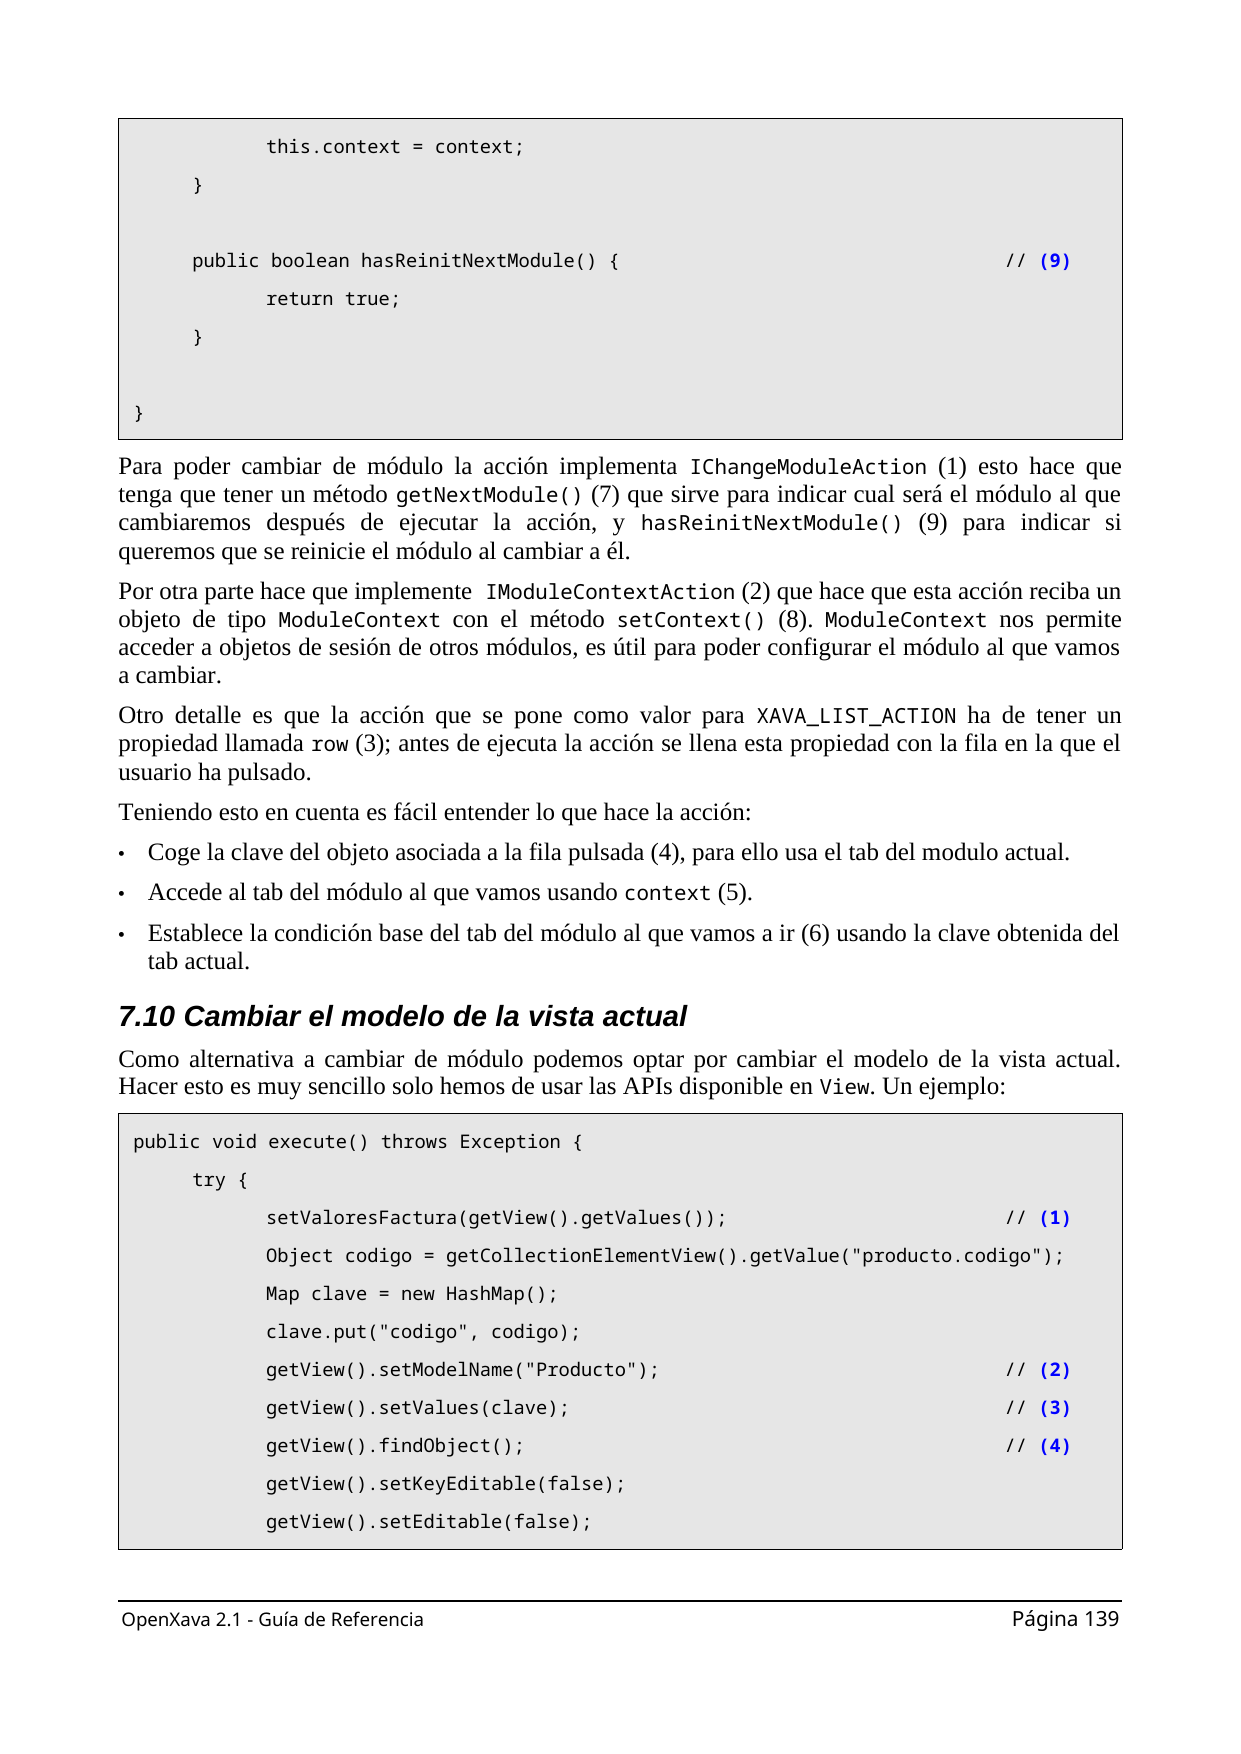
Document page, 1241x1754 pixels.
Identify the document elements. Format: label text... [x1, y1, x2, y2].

text public void execute() throws Exception { [119, 1114, 1122, 1151]
text Object codigo = getCollectionElementView().getValue("producto.codigo"); [119, 1227, 1122, 1265]
text Map clave = new HashMap(); [119, 1265, 1122, 1303]
text Por otra parte hace que implemente IModuleContextAction (2) que hace que esta acción reciba un objeto de tipo ModuleContext con el método setContext() (8). ModuleContext nos permite acceder a objetos de sesión de otros módulos, es útil para poder configurar el módulo al que vamos a cambiar. [118, 577, 1122, 689]
list Coge la clave del objeto asociada a la fila pulsada (4), para ello usa el tab del modulo actual. [118, 838, 1122, 866]
text Para poder cambiar de módulo la acción implementa IChangeModuleAction (1) esto hace que tenga que tener un método getNextModule() (7) que sirve para indicar cual será el módulo al que cambiaremos después de ejecutar la acción, y hasReinitNextModule() (9) para indicar si queremos que se reinicie el módulo al cambiar a él. [118, 452, 1122, 564]
text getView().setModelName("Producto"); // (2) [119, 1341, 1122, 1379]
text getView().setValues(clave); // (3) [119, 1379, 1122, 1417]
text try { [119, 1151, 1122, 1189]
text setValoresFactura(getView().getValues()); // (1) [119, 1189, 1122, 1227]
text getView().findObject(); // (4) [119, 1417, 1122, 1455]
list Accede al tab del módulo al que vamos usando context (5). [118, 878, 1122, 907]
text Como alternativa a cambiar de módulo podemos optar por cambiar el modelo de la vista actual. Hacer esto es muy sencillo solo hemos de usar las APIs disponible en View. Un ejemplo: [118, 1045, 1122, 1101]
text Teniendo esto en cuenta es fácil entender lo que hace la acción: [118, 798, 1122, 826]
text return true; [119, 270, 1122, 308]
text public boolean hasReinitNextModule() { // (9) [119, 232, 1122, 270]
text getView().setKeyEditable(false); [119, 1455, 1122, 1493]
text clave.put("codigo", codigo); [119, 1303, 1122, 1341]
text getView().setEditable(false); [119, 1493, 1122, 1549]
subtitle Cambiar el modelo de la vista actual [118, 999, 1122, 1032]
text } [119, 156, 1122, 194]
text } [119, 384, 1122, 439]
text Otro detalle es que la acción que se pone como valor para XAVA_LIST_ACTION ha de tener un propiedad llamada row (3); antes de ejecuta la acción se llena esta propiedad con la fila en la que el usuario ha pulsado. [118, 701, 1122, 786]
text this.context = context; [119, 119, 1122, 156]
text } [119, 308, 1122, 346]
list Establece la condición base del tab del módulo al que vamos a ir (6) usando la clave obtenida del tab actual. [118, 919, 1122, 974]
